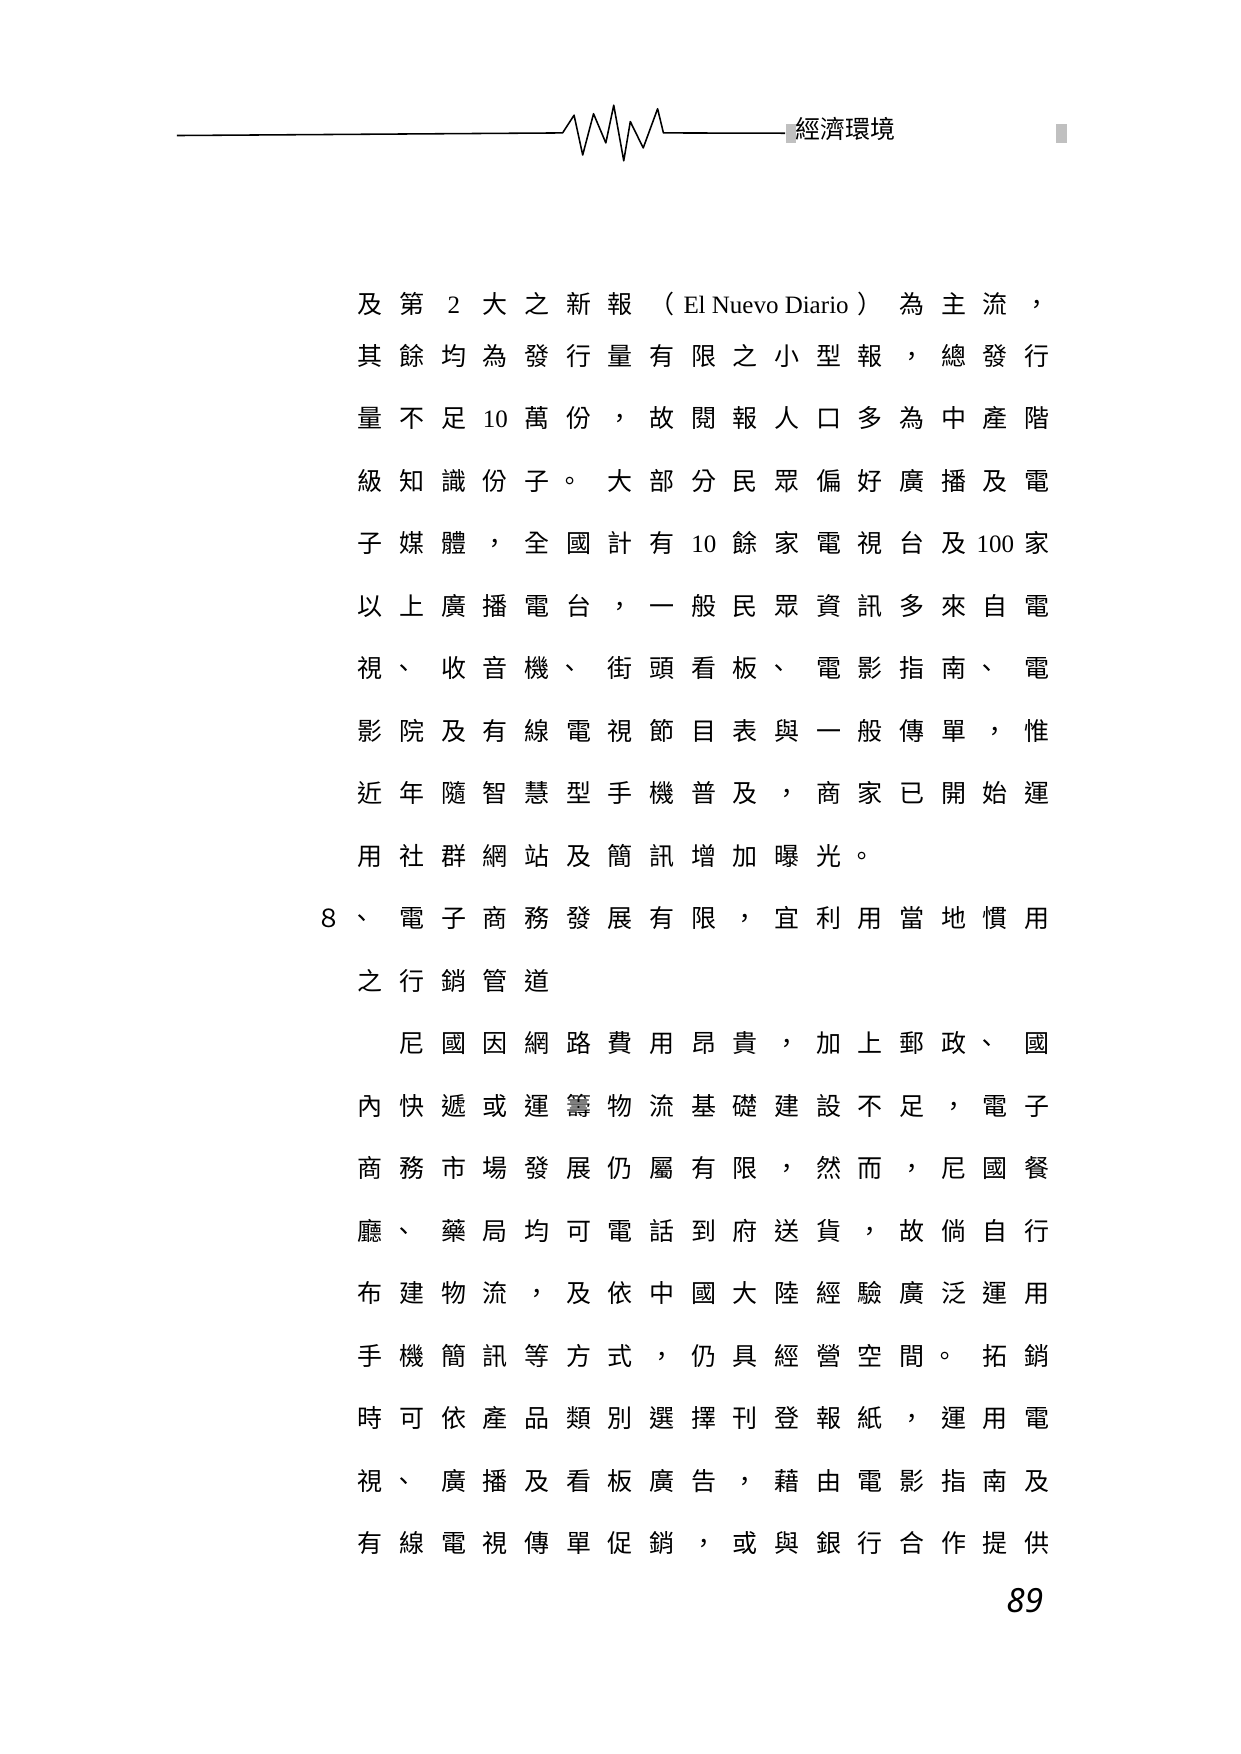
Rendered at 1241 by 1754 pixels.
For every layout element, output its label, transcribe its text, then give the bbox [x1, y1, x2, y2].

text 及第2大之新報（El Nuevo Diario）為主流，其餘均為發行量有限之小型報，總發行量不足10萬份，故閱報人口多為中產階級知識份子。大部分民眾偏好廣播及電子媒體，全國計有10餘家電視台及100家以上廣播電台，一般民眾資訊多來自電視、收音機、街頭看板、電影指南、電影院及有線電視節目表與一般傳單，惟近年隨智慧型手機普及，商家已開始運用社群網站及簡訊增加曝光。 [330, 250, 1058, 875]
text 尼國因網路費用昂貴，加上郵政、國內快遞或運籌物流基礎建設不足，電子商務市場發展仍屬有限，然而，尼國餐廳、藥局均可電話到府送貨，故倘自行布建物流，及依中國大陸經驗廣泛運用手機簡訊等方式，仍具經營空間。拓銷時可依產品類別選擇刊登報紙，運用電視、廣播及看板廣告，藉由電影指南及有線電視傳單促銷，或與銀行合作提供 [330, 1000, 1058, 1563]
text ８、電子商務發展有限，宜利用當地慣用之行銷管道 [281, 875, 1058, 1000]
